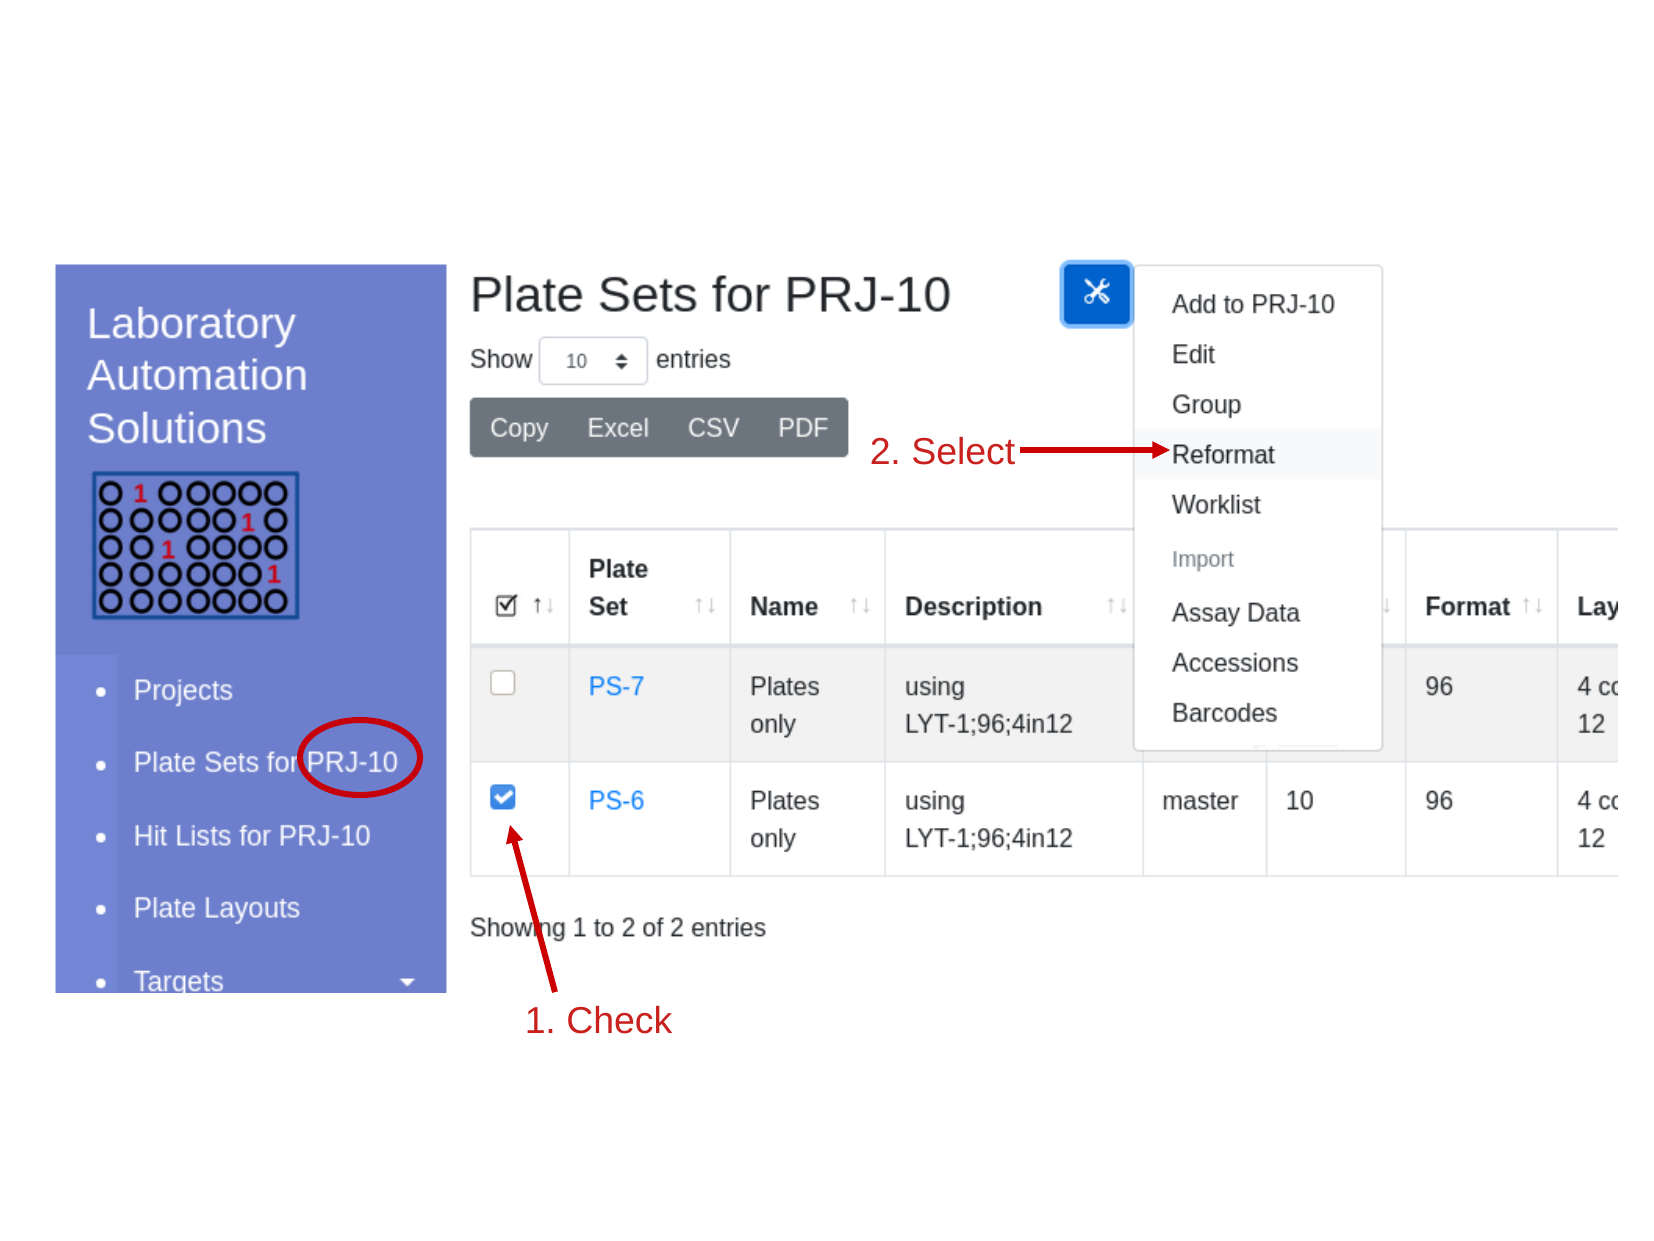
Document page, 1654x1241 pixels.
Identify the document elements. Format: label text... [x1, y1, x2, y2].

text_box 2. Select [855, 423, 1031, 481]
text_box 1. Check [510, 992, 688, 1049]
picture [37, 246, 1618, 993]
